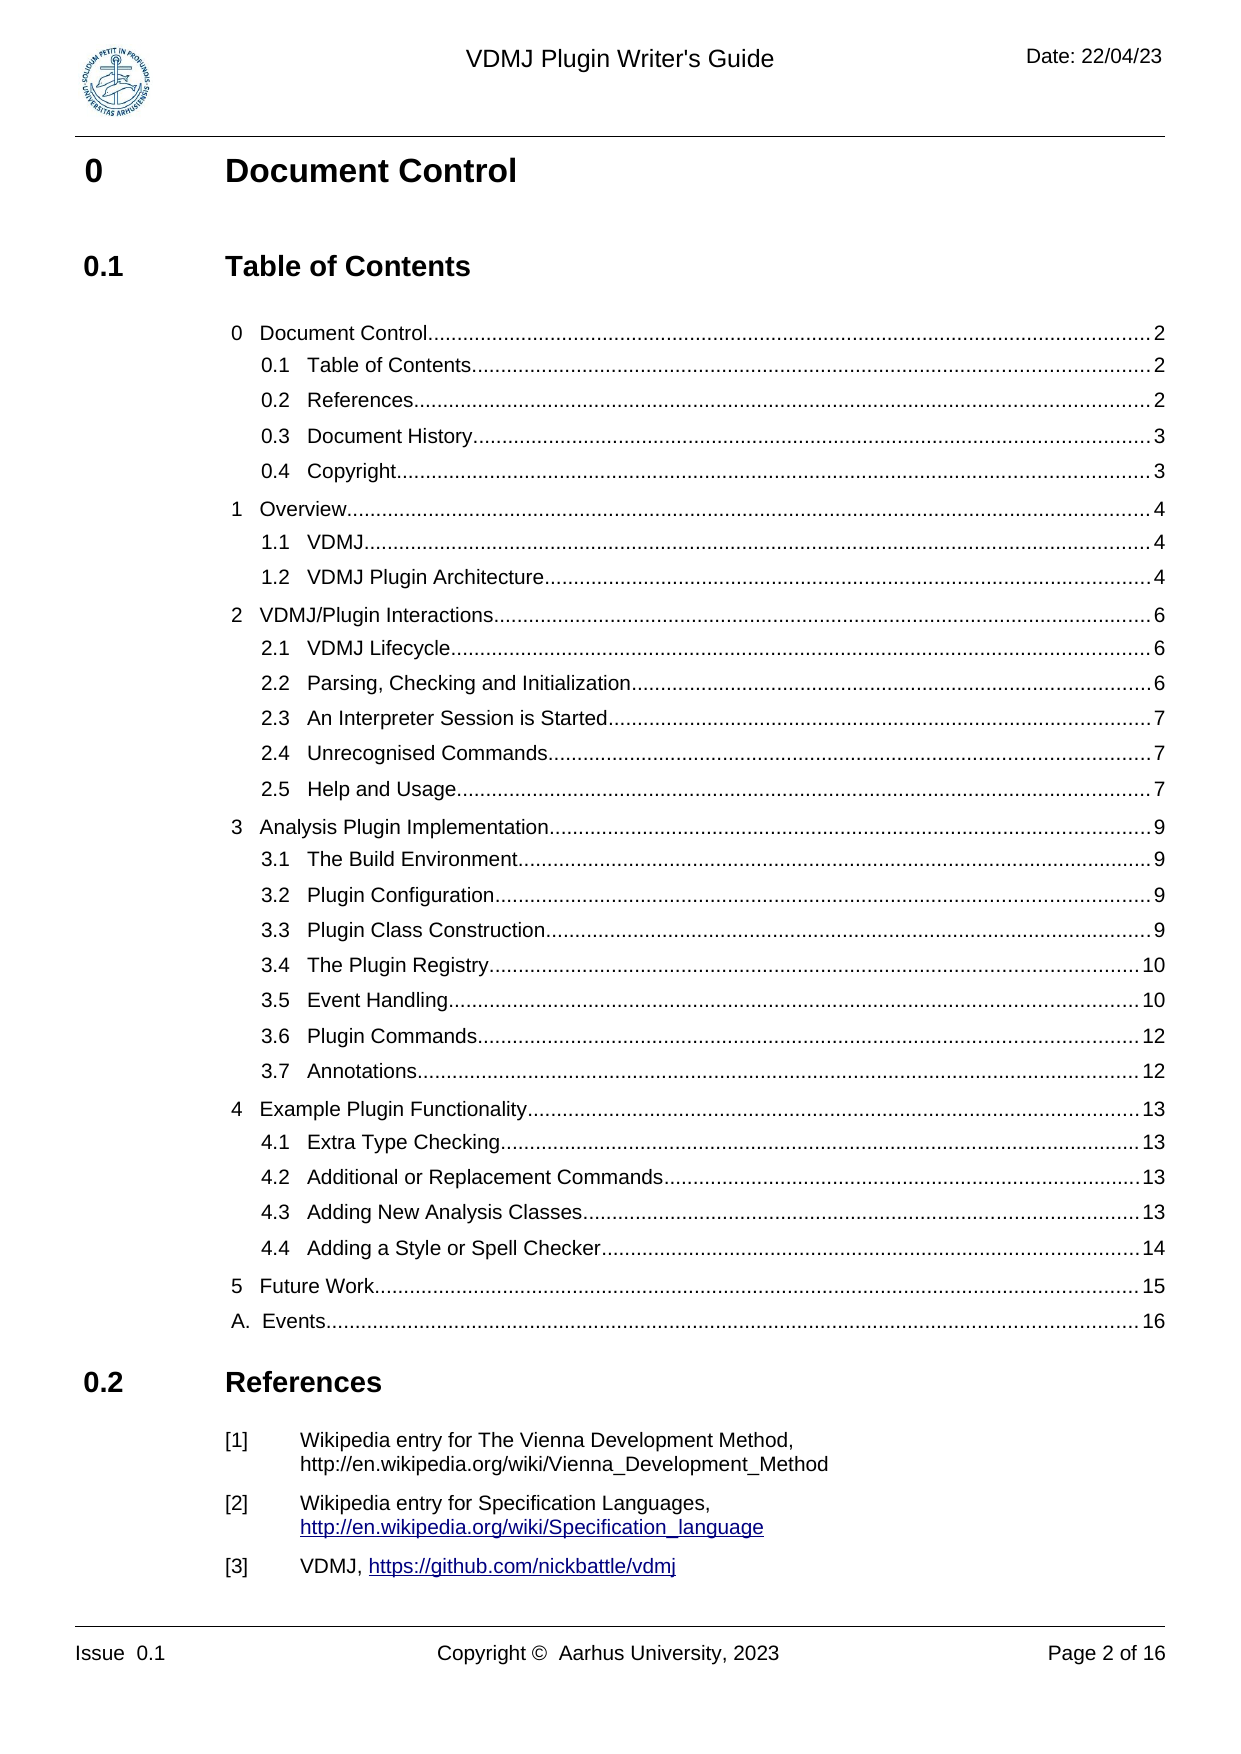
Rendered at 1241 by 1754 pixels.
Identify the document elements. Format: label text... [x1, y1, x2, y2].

text 3.4 The Plugin Registry 10 [255, 954, 1165, 977]
text 0.2 References 2 [255, 389, 1165, 412]
text 1 Overview 4 [225, 498, 1165, 521]
subtitle References [75, 1366, 1165, 1398]
text A. Events 16 [225, 1309, 1165, 1333]
text 3.3 Plugin Class Construction 9 [255, 918, 1165, 942]
subtitle Document Control [75, 152, 1165, 190]
text 0 Document Control 2 [225, 321, 1165, 345]
text 3.2 Plugin Configuration 9 [255, 883, 1165, 906]
text 0.1 Table of Contents 2 [255, 354, 1165, 377]
text 2.3 An Interpreter Session is Started 7 [255, 707, 1165, 730]
text 2.1 VDMJ Lifecycle 6 [255, 636, 1165, 659]
list VDMJ, https://github.com/nickbattle/vdmj [225, 1554, 1165, 1578]
list Wikipedia entry for The Vienna Development Method, http://en.wikipedia.org/wiki/Vienna_Development_Method [225, 1428, 1165, 1476]
text 0.3 Document History 3 [255, 424, 1165, 448]
text 4.1 Extra Type Checking 13 [255, 1130, 1165, 1153]
picture [78, 44, 153, 120]
text 0.4 Copyright 3 [255, 460, 1165, 483]
text 4.4 Adding a Style or Spell Checker 14 [255, 1236, 1165, 1259]
text 1.2 VDMJ Plugin Architecture 4 [255, 566, 1165, 589]
text 3 Analysis Plugin Implementation 9 [225, 816, 1165, 839]
text 3.7 Annotations 12 [255, 1060, 1165, 1083]
text 3.5 Event Handling 10 [255, 989, 1165, 1012]
text 4.2 Additional or Replacement Commands 13 [255, 1166, 1165, 1189]
text 1.1 VDMJ 4 [255, 530, 1165, 553]
text 2.5 Help and Usage 7 [255, 777, 1165, 801]
text 2.2 Parsing, Checking and Initialization 6 [255, 671, 1165, 694]
text 3.6 Plugin Commands 12 [255, 1024, 1165, 1048]
text 4.3 Adding New Analysis Classes 13 [255, 1201, 1165, 1224]
text 3.1 The Build Environment 9 [255, 848, 1165, 871]
text 5 Future Work 15 [225, 1274, 1165, 1298]
text 2.4 Unrecognised Commands 7 [255, 742, 1165, 765]
subtitle Table of Contents [75, 250, 1165, 282]
text 2 VDMJ/Plugin Interactions 6 [225, 604, 1165, 627]
list Wikipedia entry for Specification Languages, http://en.wikipedia.org/wiki/Specification_language [225, 1491, 1165, 1539]
text 4 Example Plugin Functionality 13 [225, 1098, 1165, 1121]
